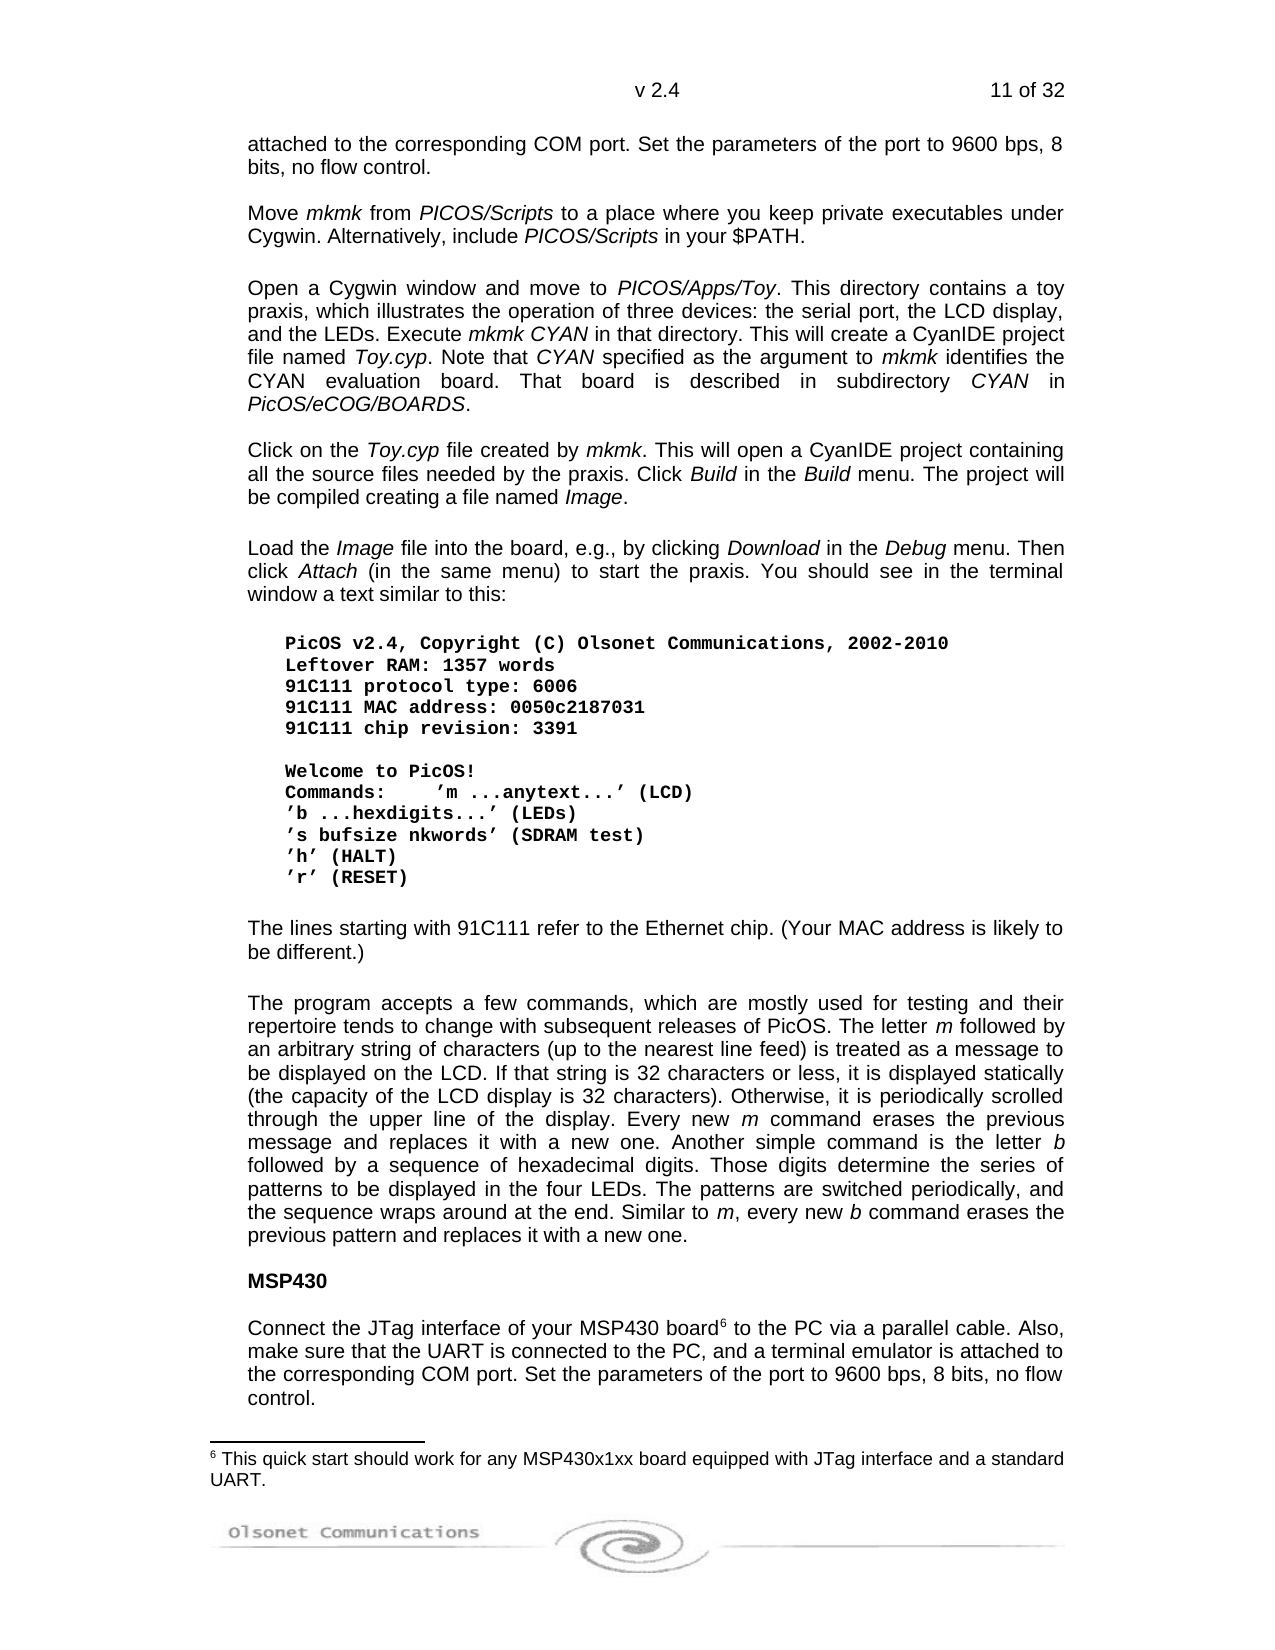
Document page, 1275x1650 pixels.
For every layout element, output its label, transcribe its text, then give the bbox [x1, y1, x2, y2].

text 91C111 MAC address: 0050c2187031 [285, 698, 1065, 719]
text ’s bufsize nkwords’ (SDRAM test) [285, 825, 1065, 847]
text The program accepts a few commands, which are mostly used for testing and their repertoire tends to change with subsequent releases of PicOS. The letter m followed by an arbitrary string of characters (up to the nearest line feed) is treated as a message to be displayed on the LCD. If that string is 32 characters or less, it is displayed statically (the capacity of the LCD display is 32 characters). Otherwise, it is periodically scrolled through the upper line of the display. Every new m command erases the previous message and replaces it with a new one. Another simple command is the letter b followed by a sequence of hexadecimal digits. Those digits determine the series of patterns to be displayed in the four LEDs. The patterns are switched periodically, and the sequence wraps around at the end. Similar to m, every new b command erases the previous pattern and replaces it with a new one. [247, 991, 1065, 1247]
text MSP430 [247, 1270, 1065, 1293]
text ’b ...hexdigits...’ (LEDs) [285, 804, 1065, 825]
text attached to the corresponding COM port. Set the parameters of the port to 9600 bps, 8 bits, no flow control. [247, 132, 1065, 179]
text The lines starting with 91C111 refer to the Ethernet chip. (Your MAC address is likely to be different.) [247, 917, 1065, 963]
text 91C111 chip revision: 3391 [285, 719, 1065, 740]
text Connect the JTag interface of your MSP430 board to the PC via a parallel cable. Also, make sure that the UART is connected to the PC, and a terminal emulator is attached to the corresponding COM port. Set the parameters of the port to 9600 bps, 8 bits, no flow control. [247, 1317, 1065, 1409]
text ’r’ (RESET) [285, 868, 1065, 889]
text 91C111 protocol type: 6006 [285, 677, 1065, 698]
text Leftover RAM: 1357 words [285, 655, 1065, 677]
text PicOS v2.4, Copyright (C) Olsonet Communications, 2002-2010 [285, 634, 1065, 655]
text ’h’ (HALT) [285, 847, 1065, 868]
text Open a Cygwin window and move to PICOS/Apps/Toy. This directory contains a toy praxis, which illustrates the operation of three devices: the serial port, the LCD display, and the LEDs. Execute mkmk CYAN in that directory. This will create a CyanIDE project file named Toy.cyp. Note that CYAN specified as the argument to mkmk identifies the CYAN evaluation board. That board is described in subdirectory CYAN in PicOS/eCOG/BOARDS. [247, 276, 1065, 416]
text Welcome to PicOS! [285, 762, 1065, 783]
text Click on the Toy.cyp file created by mkmk. This will open a CyanIDE project containing all the source files needed by the praxis. Click Build in the Build menu. The project will be compiled creating a file named Image. [247, 439, 1065, 508]
text Move mkmk from PICOS/Scripts to a place where you keep private executables under Cygwin. Alternatively, include PICOS/Scripts in your $PATH. [247, 202, 1065, 248]
picture [210, 1504, 1065, 1596]
text Load the Image file into the board, e.g., by clicking Download in the Debug menu. Then click Attach (in the same menu) to start the praxis. You should see in the terminal window a text similar to this: [247, 536, 1065, 606]
text This quick start should work for any MSP430x1xx board equipped with JTag interface and a standard UART. [210, 1448, 1065, 1490]
text Commands: ’m ...anytext...’ (LCD) [285, 783, 1065, 804]
